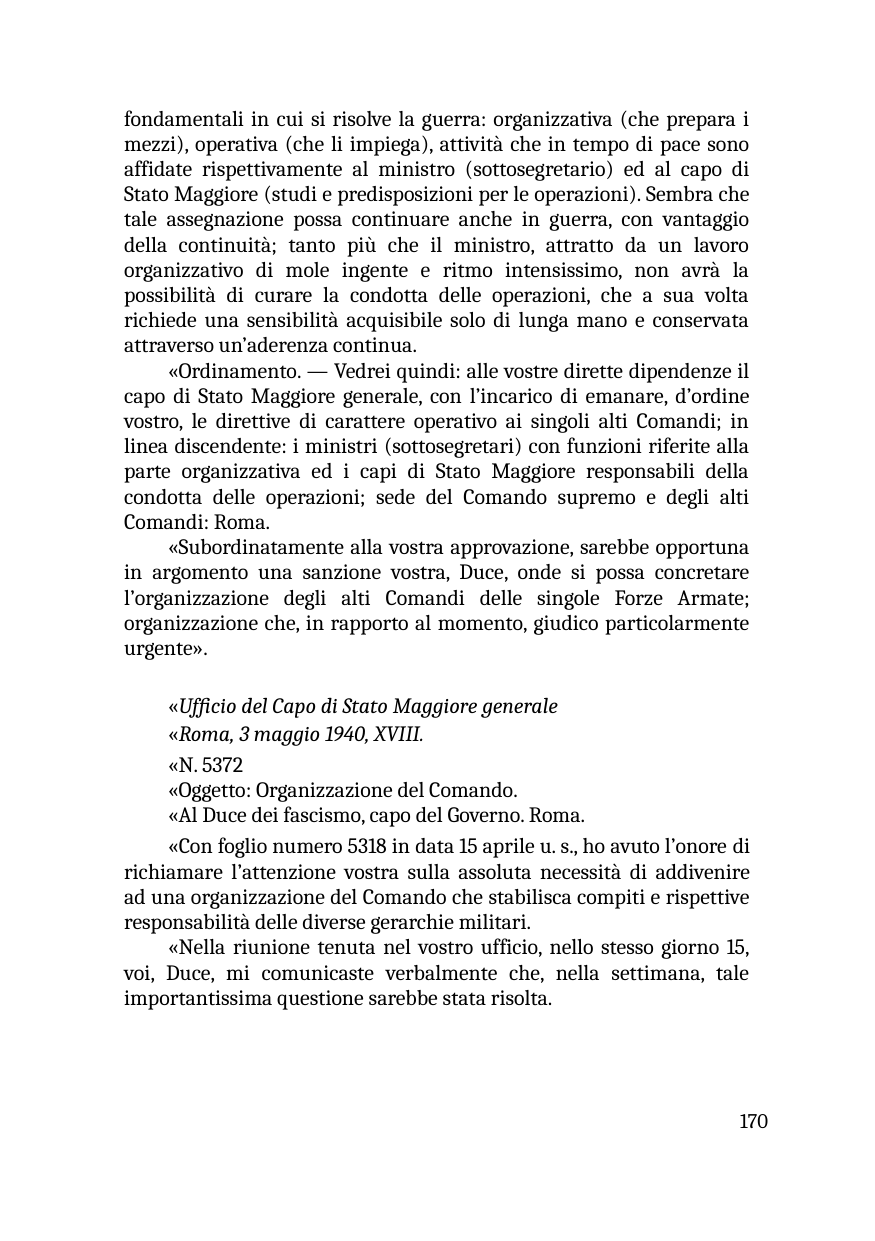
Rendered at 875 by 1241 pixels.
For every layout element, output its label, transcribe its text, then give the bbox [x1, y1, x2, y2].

text «Nella riunione tenuta nel vostro ufficio, nello stesso giorno 15, voi, Duce, mi comunicaste verbalmente che, nella settimana, tale importantissima questione sarebbe stata risolta. [124, 935, 750, 1011]
text «N. 5372 [124, 753, 750, 778]
text «Roma, 3 maggio 1940, XVIII. [124, 721, 750, 747]
text «Con foglio numero 5318 in data 15 aprile u. s., ho avuto l’onore di richiamare l’attenzione vostra sulla assoluta necessità di addivenire ad una organizzazione del Comando che stabilisca compiti e rispettive responsabilità delle diverse gerarchie militari. [124, 834, 750, 935]
text «Subordinatamente alla vostra approvazione, sarebbe opportuna in argomento una sanzione vostra, Duce, onde si possa concretare l’organizzazione degli alti Comandi delle singole Forze Armate; organizzazione che, in rapporto al momento, giudico particolarmente urgente». [124, 535, 750, 661]
text fondamentali in cui si risolve la guerra: organizzativa (che prepara i mezzi), operativa (che li impiega), attività che in tempo di pace sono affidate rispettivamente al ministro (sottosegretario) ed al capo di Stato Maggiore (studi e predisposizioni per le operazioni). Sembra che tale assegnazione possa continuare anche in guerra, con vantaggio della continuità; tanto più che il ministro, attratto da un lavoro organizzativo di mole ingente e ritmo intensissimo, non avrà la possibilità di curare la condotta delle operazioni, che a sua volta richiede una sensibilità acquisibile solo di lunga mano e conservata attraverso un’aderenza continua. [124, 106, 750, 358]
text «Ordinamento. — Vedrei quindi: alle vostre dirette dipendenze il capo di Stato Maggiore generale, con l’incarico di emanare, d’ordine vostro, le direttive di carattere operativo ai singoli alti Comandi; in linea discendente: i ministri (sottosegretari) con funzioni riferite alla parte organizzativa ed i capi di Stato Maggiore responsabili della condotta delle operazioni; sede del Comando supremo e degli alti Comandi: Roma. [124, 358, 750, 535]
text «Oggetto: Organizzazione del Comando. [124, 778, 750, 803]
text «Al Duce dei fascismo, capo del Governo. Roma. [124, 803, 750, 828]
text «Ufficio del Capo di Stato Maggiore generale [124, 693, 750, 718]
